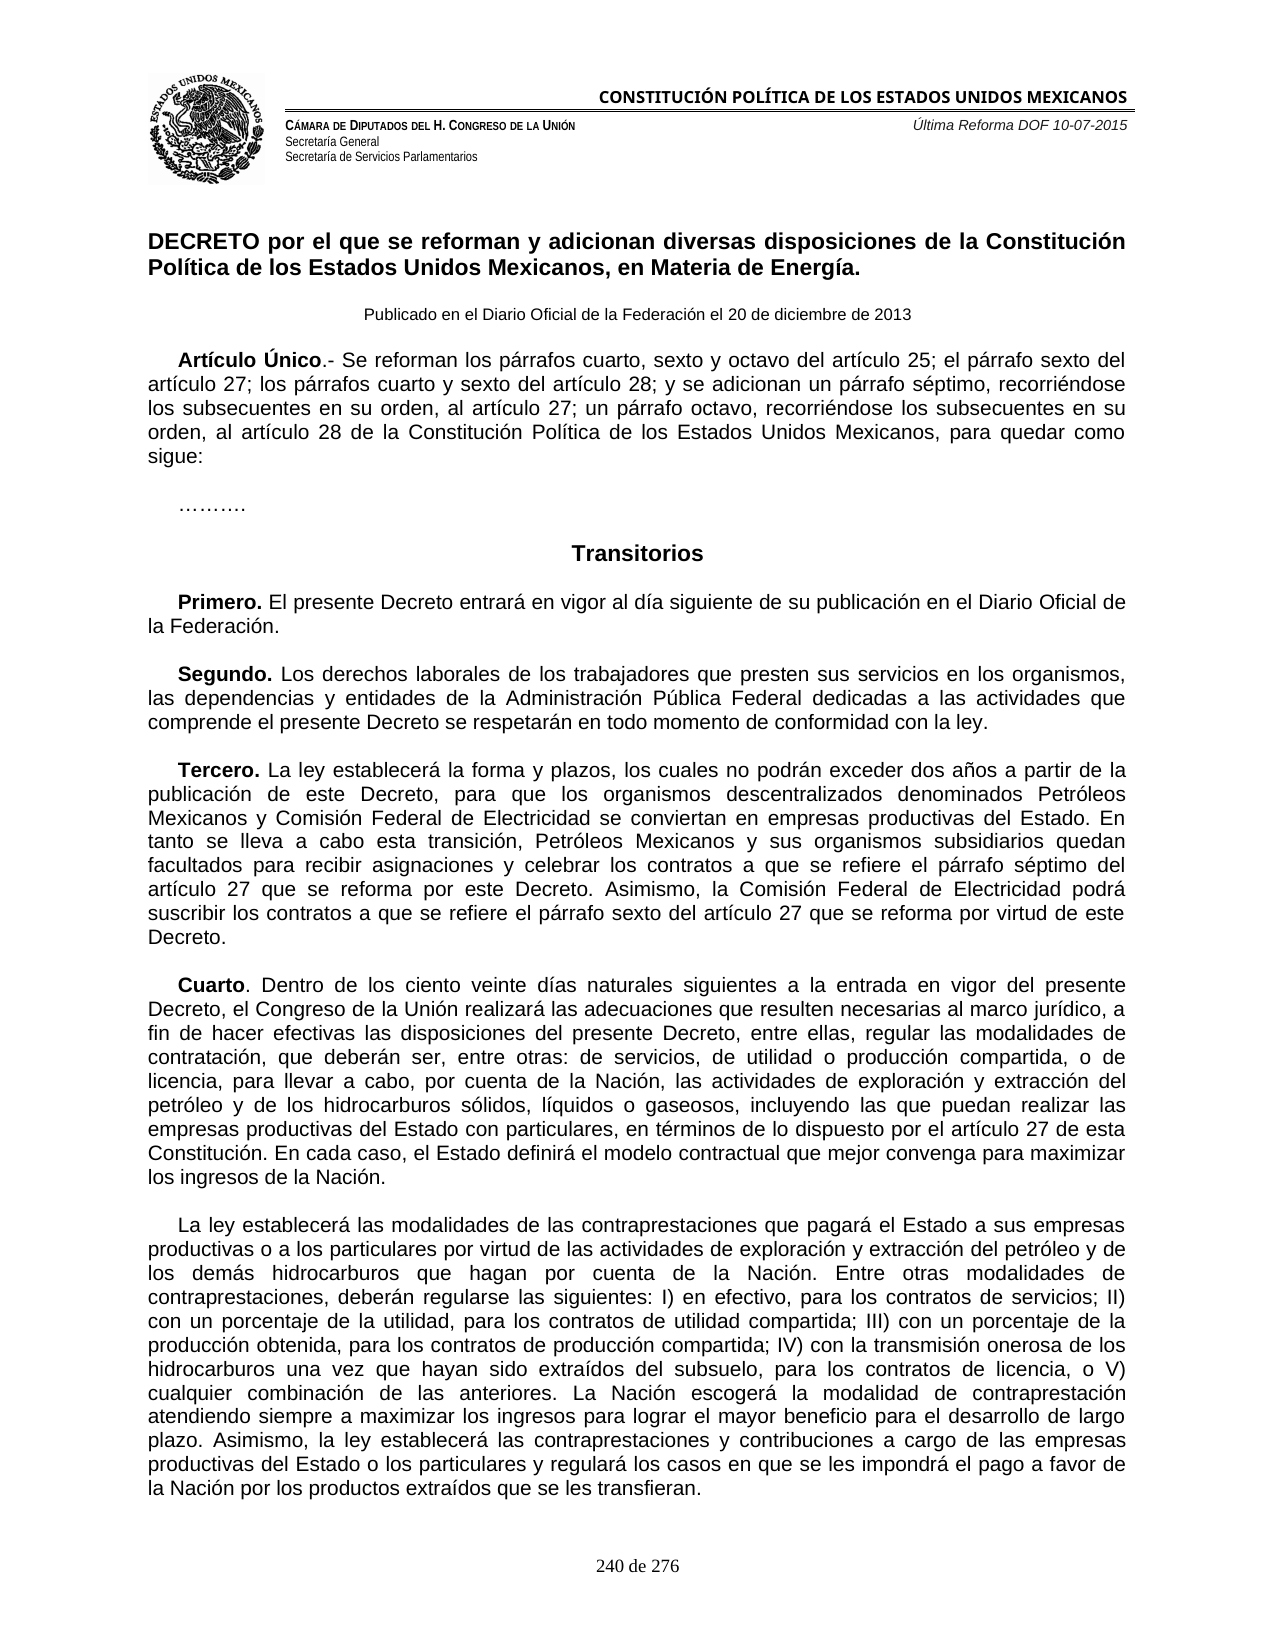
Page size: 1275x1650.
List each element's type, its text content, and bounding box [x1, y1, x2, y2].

text Artículo Único.- Se reforman los párrafos cuarto, sexto y octavo del artículo 25; el párrafo sexto del artículo 27; los párrafos cuarto y sexto del artículo 28; y se adicionan un párrafo séptimo, recorriéndose los subsecuentes en su orden, al artículo 27; un párrafo octavo, recorriéndose los subsecuentes en su orden, al artículo 28 de la Constitución Política de los Estados Unidos Mexicanos, para quedar como sigue: [148, 348, 1127, 468]
text ………. [148, 492, 1127, 516]
text DECRETO por el que se reforman y adicionan diversas disposiciones de la Constitución Política de los Estados Unidos Mexicanos, en Materia de Energía. [148, 228, 1127, 281]
text La ley establecerá las modalidades de las contraprestaciones que pagará el Estado a sus empresas productivas o a los particulares por virtud de las actividades de exploración y extracción del petróleo y de los demás hidrocarburos que hagan por cuenta de la Nación. Entre otras modalidades de contraprestaciones, deberán regularse las siguientes: I) en efectivo, para los contratos de servicios; II) con un porcentaje de la utilidad, para los contratos de utilidad compartida; III) con un porcentaje de la producción obtenida, para los contratos de producción compartida; IV) con la transmisión onerosa de los hidrocarburos una vez que hayan sido extraídos del subsuelo, para los contratos de licencia, o V) cualquier combinación de las anteriores. La Nación escogerá la modalidad de contraprestación atendiendo siempre a maximizar los ingresos para lograr el mayor beneficio para el desarrollo de largo plazo. Asimismo, la ley establecerá las contraprestaciones y contribuciones a cargo de las empresas productivas del Estado o los particulares y regulará los casos en que se les impondrá el pago a favor de la Nación por los productos extraídos que se les transfieran. [148, 1213, 1127, 1500]
text Publicado en el Diario Oficial de la Federación el 20 de diciembre de 2013 [148, 305, 1127, 324]
text Segundo. Los derechos laborales de los trabajadores que presten sus servicios en los organismos, las dependencias y entidades de la Administración Pública Federal dedicadas a las actividades que comprende el presente Decreto se respetarán en todo momento de conformidad con la ley. [148, 662, 1127, 733]
text Primero. El presente Decreto entrará en vigor al día siguiente de su publicación en el Diario Oficial de la Federación. [148, 590, 1127, 638]
text Transitorios [148, 539, 1127, 566]
text Tercero. La ley establecerá la forma y plazos, los cuales no podrán exceder dos años a partir de la publicación de este Decreto, para que los organismos descentralizados denominados Petróleos Mexicanos y Comisión Federal de Electricidad se conviertan en empresas productivas del Estado. En tanto se lleva a cabo esta transición, Petróleos Mexicanos y sus organismos subsidiarios quedan facultados para recibir asignaciones y celebrar los contratos a que se refiere el párrafo séptimo del artículo 27 que se reforma por este Decreto. Asimismo, la Comisión Federal de Electricidad podrá suscribir los contratos a que se refiere el párrafo sexto del artículo 27 que se reforma por virtud de este Decreto. [148, 757, 1127, 949]
text Cuarto. Dentro de los ciento veinte días naturales siguientes a la entrada en vigor del presente Decreto, el Congreso de la Unión realizará las adecuaciones que resulten necesarias al marco jurídico, a fin de hacer efectivas las disposiciones del presente Decreto, entre ellas, regular las modalidades de contratación, que deberán ser, entre otras: de servicios, de utilidad o producción compartida, o de licencia, para llevar a cabo, por cuenta de la Nación, las actividades de exploración y extracción del petróleo y de los hidrocarburos sólidos, líquidos o gaseosos, incluyendo las que puedan realizar las empresas productivas del Estado con particulares, en términos de lo dispuesto por el artículo 27 de esta Constitución. En cada caso, el Estado definirá el modelo contractual que mejor convenga para maximizar los ingresos de la Nación. [148, 973, 1127, 1189]
